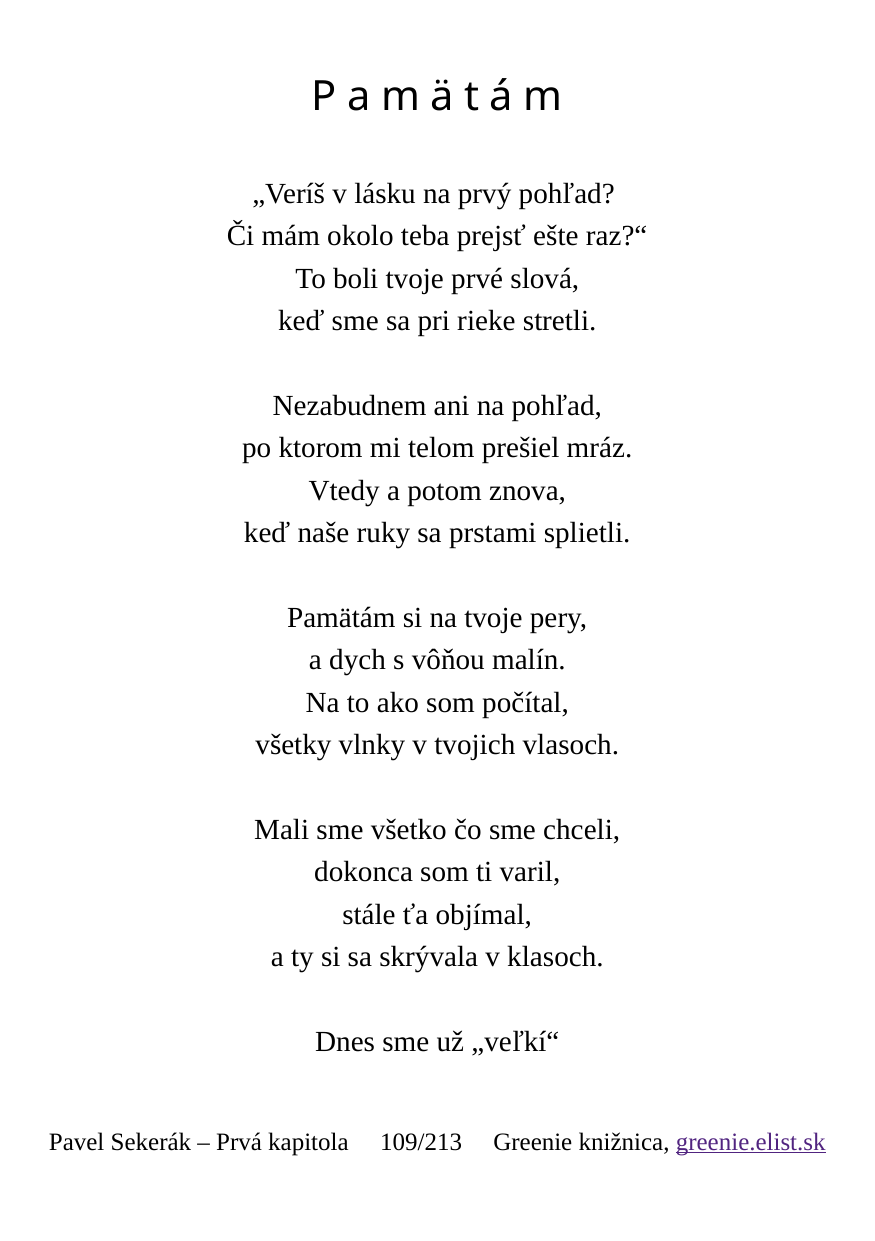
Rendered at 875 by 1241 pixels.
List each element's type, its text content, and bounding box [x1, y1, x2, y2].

text po ktorom mi telom prešiel mráz. [41, 430, 833, 464]
text Na to ako som počítal, [41, 685, 833, 718]
text a ty si sa skrývala v klasoch. [41, 939, 833, 973]
text a dych s vôňou malín. [41, 642, 833, 676]
text všetky vlnky v tvojich vlasoch. [41, 727, 833, 761]
text „Veríš v lásku na prvý pohľad? [41, 176, 833, 209]
text Pamätám si na tvoje pery, [41, 600, 833, 633]
text To boli tvoje prvé slová, [41, 261, 833, 294]
subtitle Pamätám [41, 66, 833, 123]
text dokonca som ti varil, [41, 854, 833, 888]
text Či mám okolo teba prejsť ešte raz?“ [41, 218, 833, 252]
text stále ťa objímal, [41, 897, 833, 930]
text keď sme sa pri rieke stretli. [41, 303, 833, 337]
text Nezabudnem ani na pohľad, [41, 388, 833, 422]
text keď naše ruky sa prstami splietli. [41, 515, 833, 549]
text Dnes sme už „veľkí“ [41, 1024, 833, 1057]
text Vtedy a potom znova, [41, 473, 833, 506]
text Mali sme všetko čo sme chceli, [41, 812, 833, 846]
